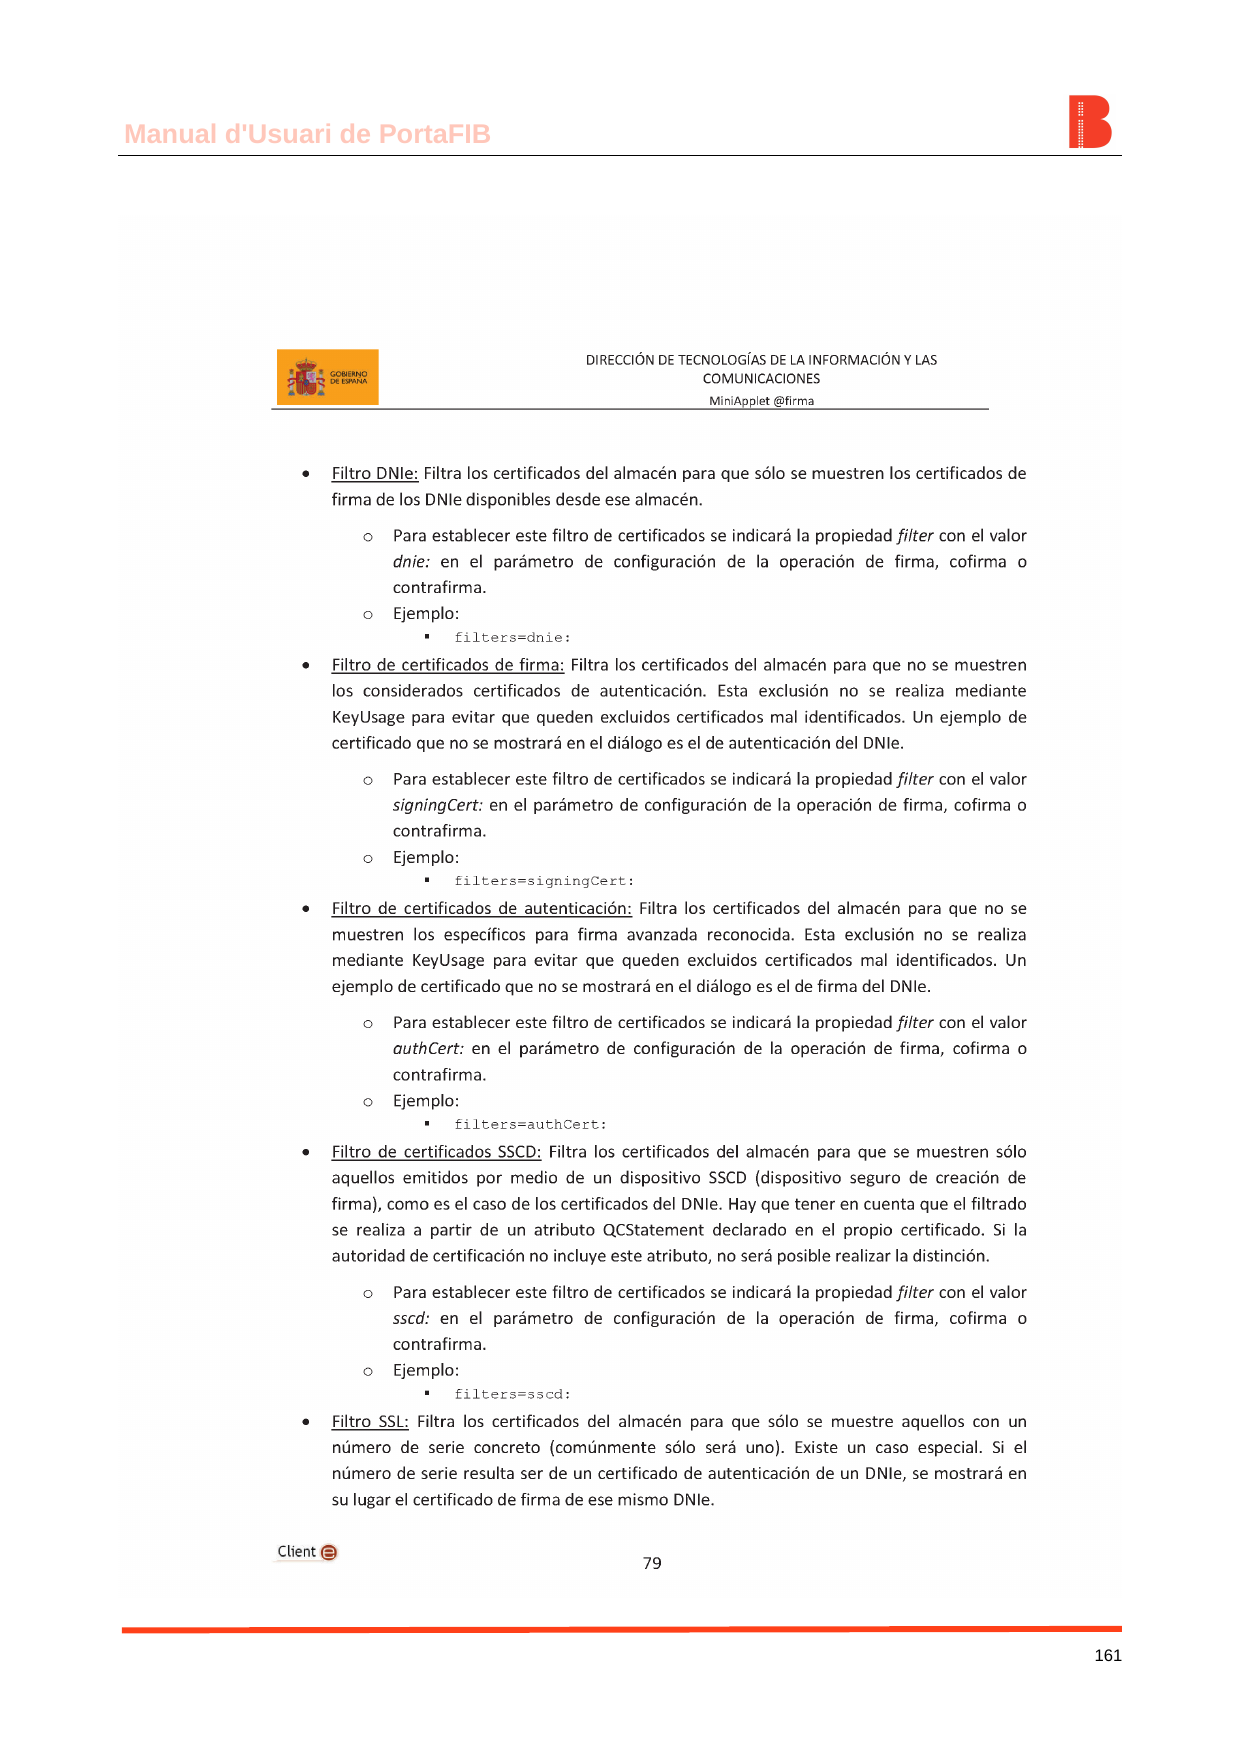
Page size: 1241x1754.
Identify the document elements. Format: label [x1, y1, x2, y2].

picture [1063, 94, 1117, 150]
